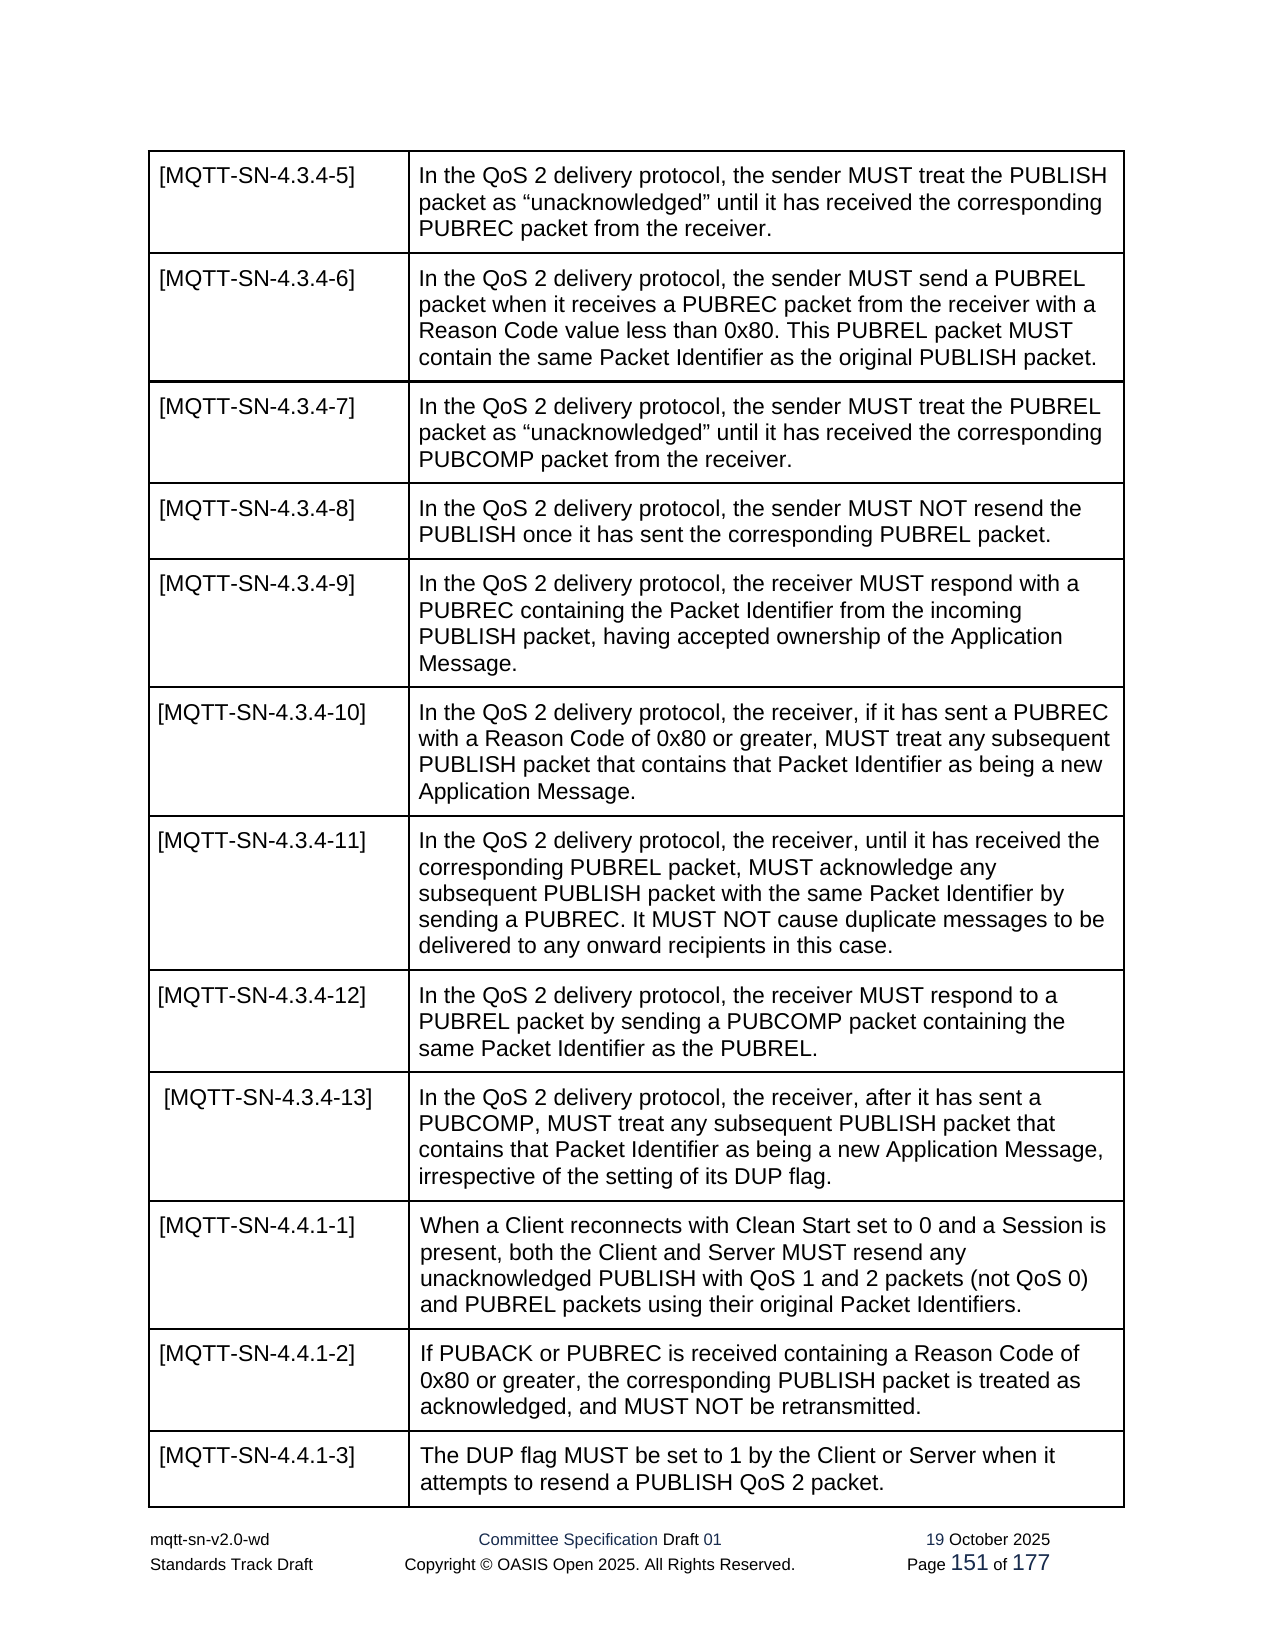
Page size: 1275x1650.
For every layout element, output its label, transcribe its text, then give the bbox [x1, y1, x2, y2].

table_cell In the QoS 2 delivery protocol, the receiver MUST respond to a PUBREL packet by sending a PUBCOMP packet containing the same Packet Identifier as the PUBREL. [410, 971, 1123, 1071]
table_cell [MQTT-SN-4.4.1-2] [150, 1330, 408, 1430]
table_cell [MQTT-SN-4.3.4-8] [150, 484, 408, 558]
table_cell When a Client reconnects with Clean Start set to 0 and a Session is present, both the Client and Server MUST resend any unacknowledged PUBLISH with QoS 1 and 2 packets (not QoS 0) and PUBREL packets using their original Packet Identifiers. [410, 1202, 1123, 1328]
table_cell [MQTT-SN-4.3.4-9] [150, 560, 408, 686]
table_cell [MQTT-SN-4.3.4-13] [150, 1073, 408, 1199]
table_cell In the QoS 2 delivery protocol, the receiver, after it has sent a PUBCOMP, MUST treat any subsequent PUBLISH packet that contains that Packet Identifier as being a new Application Message, irrespective of the setting of its DUP flag. [410, 1073, 1123, 1199]
table_cell [MQTT-SN-4.3.4-11] [150, 817, 408, 969]
table_cell [MQTT-SN-4.3.4-5] [150, 152, 408, 252]
table_cell In the QoS 2 delivery protocol, the sender MUST treat the PUBLISH packet as “unacknowledged” until it has received the corresponding PUBREC packet from the receiver. [410, 152, 1123, 252]
table_cell In the QoS 2 delivery protocol, the sender MUST send a PUBREL packet when it receives a PUBREC packet from the receiver with a Reason Code value less than 0x80. This PUBREL packet MUST contain the same Packet Identifier as the original PUBLISH packet. [410, 254, 1123, 380]
table_cell In the QoS 2 delivery protocol, the receiver MUST respond with a PUBREC containing the Packet Identifier from the incoming PUBLISH packet, having accepted ownership of the Application Message. [410, 560, 1123, 686]
table_cell In the QoS 2 delivery protocol, the sender MUST treat the PUBREL packet as “unacknowledged” until it has received the corresponding PUBCOMP packet from the receiver. [410, 383, 1123, 482]
table_cell The DUP flag MUST be set to 1 by the Client or Server when it attempts to resend a PUBLISH QoS 2 packet. [410, 1432, 1123, 1506]
table_cell [MQTT-SN-4.3.4-12] [150, 971, 408, 1071]
table_cell [MQTT-SN-4.3.4-10] [150, 688, 408, 814]
table_cell If PUBACK or PUBREC is received containing a Reason Code of 0x80 or greater, the corresponding PUBLISH packet is treated as acknowledged, and MUST NOT be retransmitted. [410, 1330, 1123, 1430]
table_cell [MQTT-SN-4.4.1-3] [150, 1432, 408, 1506]
table_cell [MQTT-SN-4.3.4-7] [150, 383, 408, 482]
table_cell In the QoS 2 delivery protocol, the sender MUST NOT resend the PUBLISH once it has sent the corresponding PUBREL packet. [410, 484, 1123, 558]
table_cell In the QoS 2 delivery protocol, the receiver, until it has received the corresponding PUBREL packet, MUST acknowledge any subsequent PUBLISH packet with the same Packet Identifier by sending a PUBREC. It MUST NOT cause duplicate messages to be delivered to any onward recipients in this case. [410, 817, 1123, 969]
table_cell In the QoS 2 delivery protocol, the receiver, if it has sent a PUBREC with a Reason Code of 0x80 or greater, MUST treat any subsequent PUBLISH packet that contains that Packet Identifier as being a new Application Message. [410, 688, 1123, 814]
table_cell [MQTT-SN-4.3.4-6] [150, 254, 408, 380]
table_cell [MQTT-SN-4.4.1-1] [150, 1202, 408, 1328]
